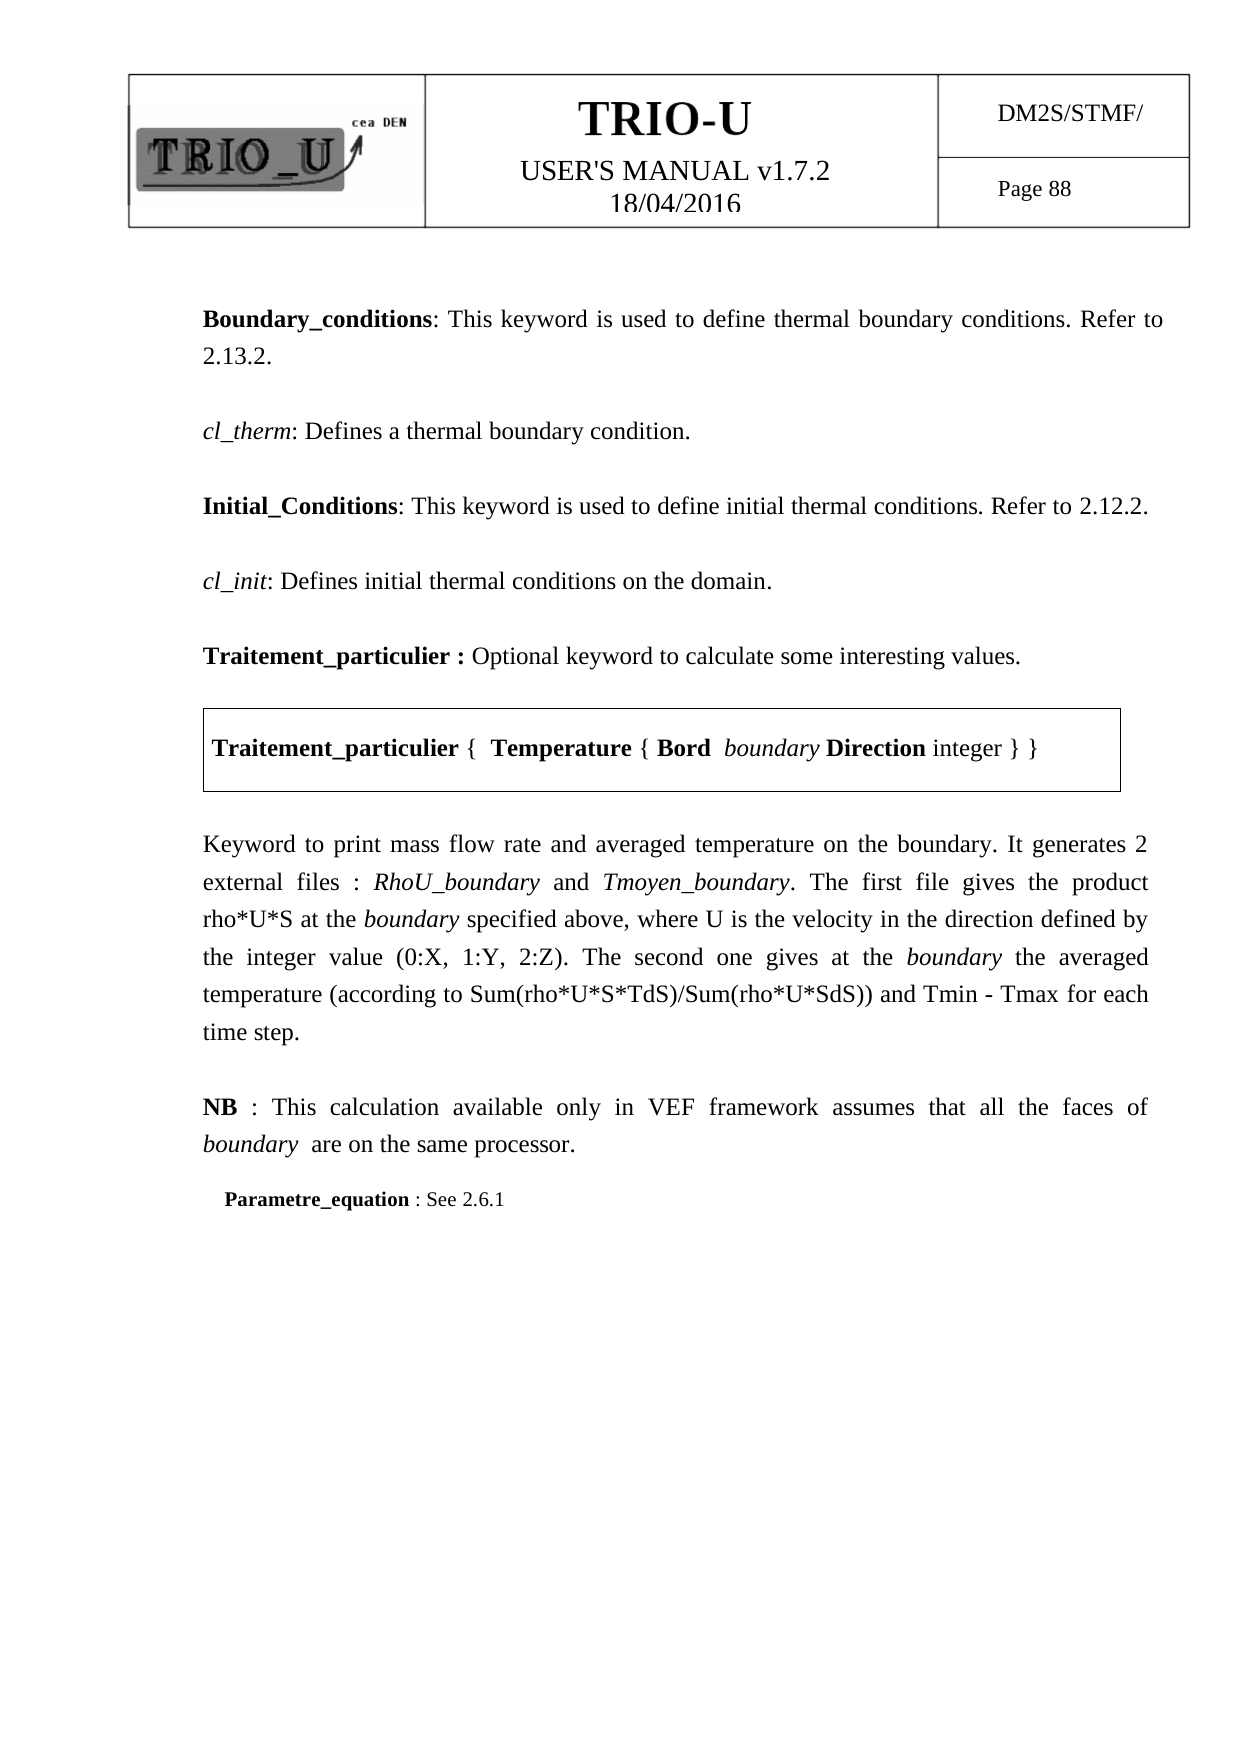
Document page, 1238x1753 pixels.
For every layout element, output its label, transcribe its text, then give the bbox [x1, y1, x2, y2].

text Boundary_conditions: This keyword is used to define thermal boundary conditions. Refer to 2.13.2. [203, 295, 1165, 370]
text cl_init: Defines initial thermal conditions on the domain. [203, 558, 1165, 595]
text Initial_Conditions: This keyword is used to define initial thermal conditions. Refer to 2.12.2. [203, 483, 1165, 520]
table_header Traitement_particulier { Temperature { Bord boundary Direction integer } } [204, 709, 1120, 791]
text NB : This calculation available only in VEF framework assumes that all the faces of boundary are on the same processor. [203, 1083, 1149, 1158]
text Parametre_equation : See 2.6.1 [134, 1187, 1196, 1211]
text Traitement_particulier : Optional keyword to calculate some interesting values. [203, 633, 1165, 670]
text Keyword to print mass flow rate and averaged temperature on the boundary. It generates 2 external files : RhoU_boundary and Tmoyen_boundary. The first file gives the product rho*U*S at the boundary specified above, where U is the velocity in the direction defined by the integer value (0:X, 1:Y, 2:Z). The second one gives at the boundary the averaged temperature (according to Sum(rho*U*S*TdS)/Sum(rho*U*SdS)) and Tmin - Tmax for each time step. [203, 821, 1149, 1046]
text cl_therm: Defines a thermal boundary condition. [203, 408, 1165, 445]
